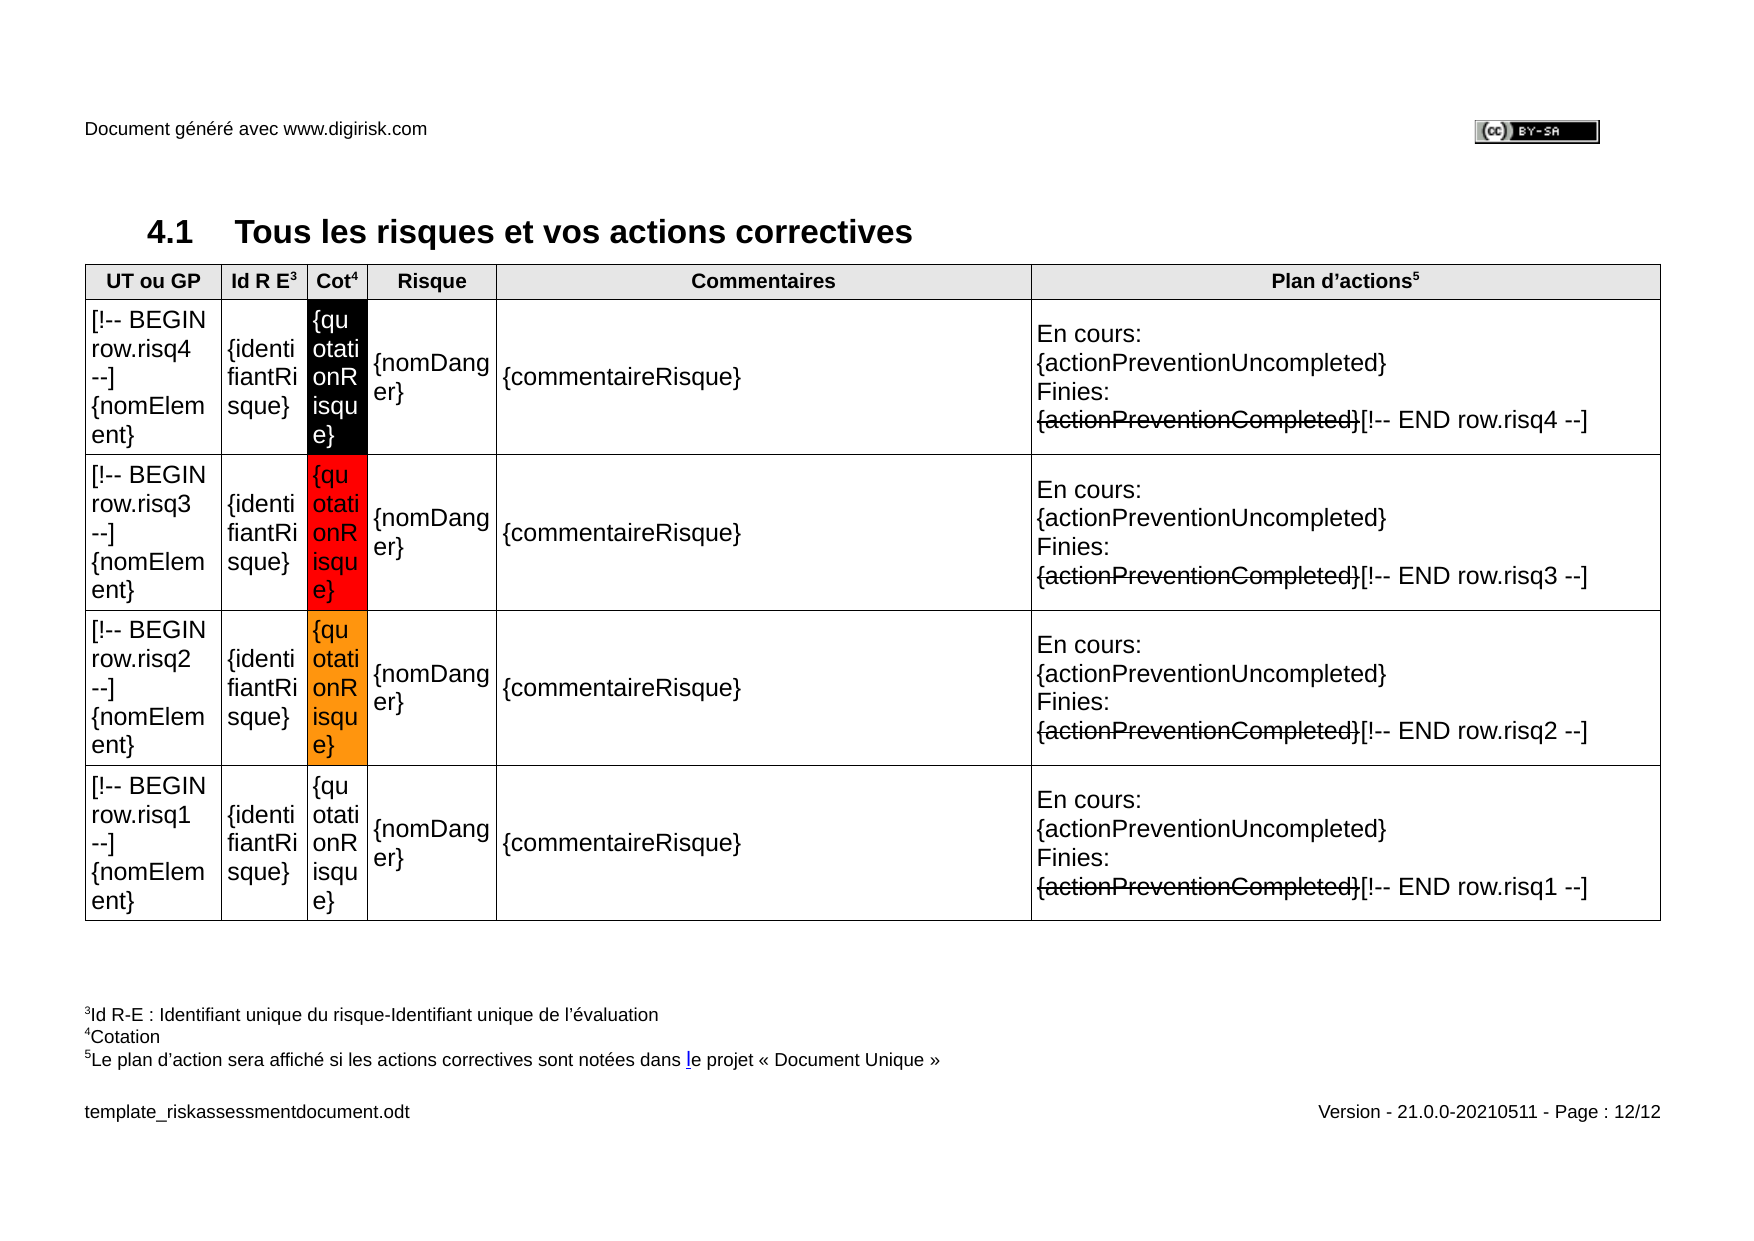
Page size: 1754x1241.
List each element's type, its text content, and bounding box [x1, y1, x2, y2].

table_cell {identifiantRisque} [222, 766, 307, 920]
subtitle Tous les risques et vos actions correctives [147, 213, 1661, 251]
table_cell En cours: {actionPreventionUncompleted} Finies: {actionPreventionCompleted}[!-- END row.risq3 --] [1032, 455, 1660, 610]
table_cell {nomDanger} [368, 611, 496, 765]
table_cell {identifiantRisque} [222, 455, 307, 610]
table_cell {nomDanger} [368, 300, 496, 454]
table_cell [!-- BEGIN row.risq2 --]{nomElement} [86, 611, 221, 765]
table_cell {commentaireRisque} [497, 300, 1031, 454]
table_cell {quotationRisque} [308, 300, 367, 454]
table_cell {nomDanger} [368, 455, 496, 610]
table_cell {identifiantRisque} [222, 300, 307, 454]
table_header Risque [368, 265, 496, 299]
picture [1474, 120, 1600, 144]
table_cell En cours: {actionPreventionUncompleted} Finies: {actionPreventionCompleted}[!-- END row.risq4 --] [1032, 300, 1660, 454]
table_header Commentaires [497, 265, 1031, 299]
table_cell [!-- BEGIN row.risq4 --]{nomElement} [86, 300, 221, 454]
table_header UT ou GP [86, 265, 221, 299]
table_cell {quotationRisque} [308, 611, 367, 765]
table_cell {commentaireRisque} [497, 611, 1031, 765]
table_cell {commentaireRisque} [497, 766, 1031, 920]
table_cell {quotationRisque} [308, 455, 367, 610]
table_cell {quotationRisque} [308, 766, 367, 920]
table_cell {identifiantRisque} [222, 611, 307, 765]
table_cell {nomDanger} [368, 766, 496, 920]
table_cell [!-- BEGIN row.risq1 --]{nomElement} [86, 766, 221, 920]
table_header Cot [308, 265, 367, 299]
table_header Id R E [222, 265, 307, 299]
table_header Plan d’actions [1032, 265, 1660, 299]
table_cell En cours: {actionPreventionUncompleted} Finies: {actionPreventionCompleted}[!-- END row.risq1 --] [1032, 766, 1660, 920]
table_cell En cours: {actionPreventionUncompleted} Finies: {actionPreventionCompleted}[!-- END row.risq2 --] [1032, 611, 1660, 765]
table_cell [!-- BEGIN row.risq3 --]{nomElement} [86, 455, 221, 610]
table_cell {commentaireRisque} [497, 455, 1031, 610]
